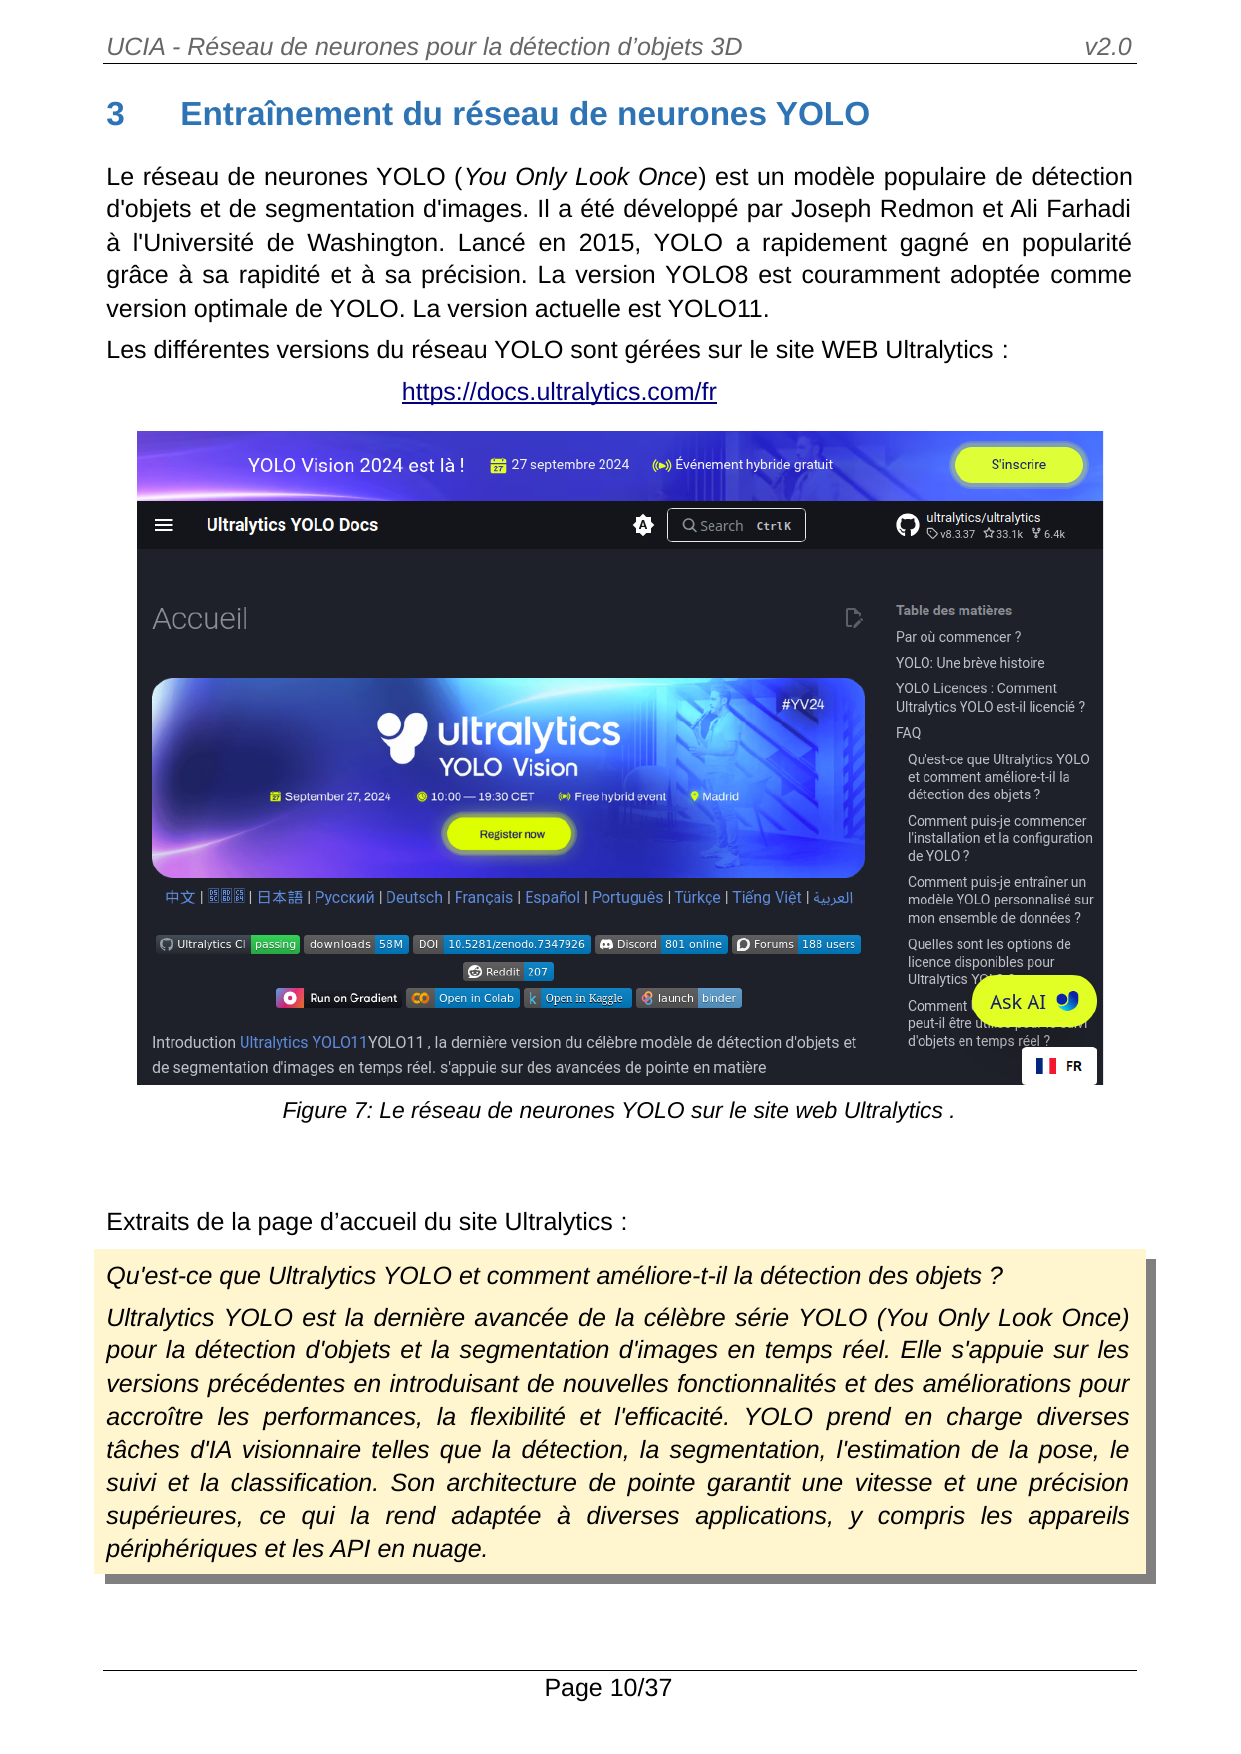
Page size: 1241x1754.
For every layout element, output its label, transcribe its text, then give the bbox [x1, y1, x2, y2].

text Figure 7: Le réseau de neurones YOLO sur le site web Ultralytics . [106, 1097, 1134, 1123]
text Le réseau de neurones YOLO (You Only Look Once) est un modèle populaire de détection d'objets et de segmentation d'images. Il a été développé par Joseph Redmon et Ali Farhadi à l'Université de Washington. Lancé en 2015, YOLO a rapidement gagné en popularité grâce à sa rapidité et à sa précision. La version YOLO8 est couramment adoptée comme version optimale de YOLO. La version actuelle est YOLO11. [106, 161, 1134, 322]
text Qu'est-ce que Ultralytics YOLO et comment améliore-t-il la détection des objets ? [94, 1249, 1146, 1289]
text Les différentes versions du réseau YOLO sont gérées sur le site WEB Ultralytics : [106, 335, 1134, 364]
text Extraits de la page d’accueil du site Ultralytics : [106, 1207, 1134, 1236]
text Ultralytics YOLO est la dernière avancée de la célèbre série YOLO (You Only Look Once) pour la détection d'objets et la segmentation d'images en temps réel. Elle s'appuie sur les versions précédentes en introduisant de nouvelles fonctionnalités et des améliorations pour accroître les performances, la flexibilité et l'efficacité. YOLO prend en charge diverses tâches d'IA visionnaire telles que la détection, la segmentation, l'estimation de la pose, le suivi et la classification. Son architecture de pointe garantit une vitesse et une précision supérieures, ce qui la rend adaptée à diverses applications, y compris les appareils périphériques et les API en nuage. [94, 1291, 1146, 1574]
subtitle Entraînement du réseau de neurones YOLO [106, 94, 1134, 132]
picture [137, 431, 1104, 1085]
text https://docs.ultralytics.com/fr [106, 377, 1134, 406]
